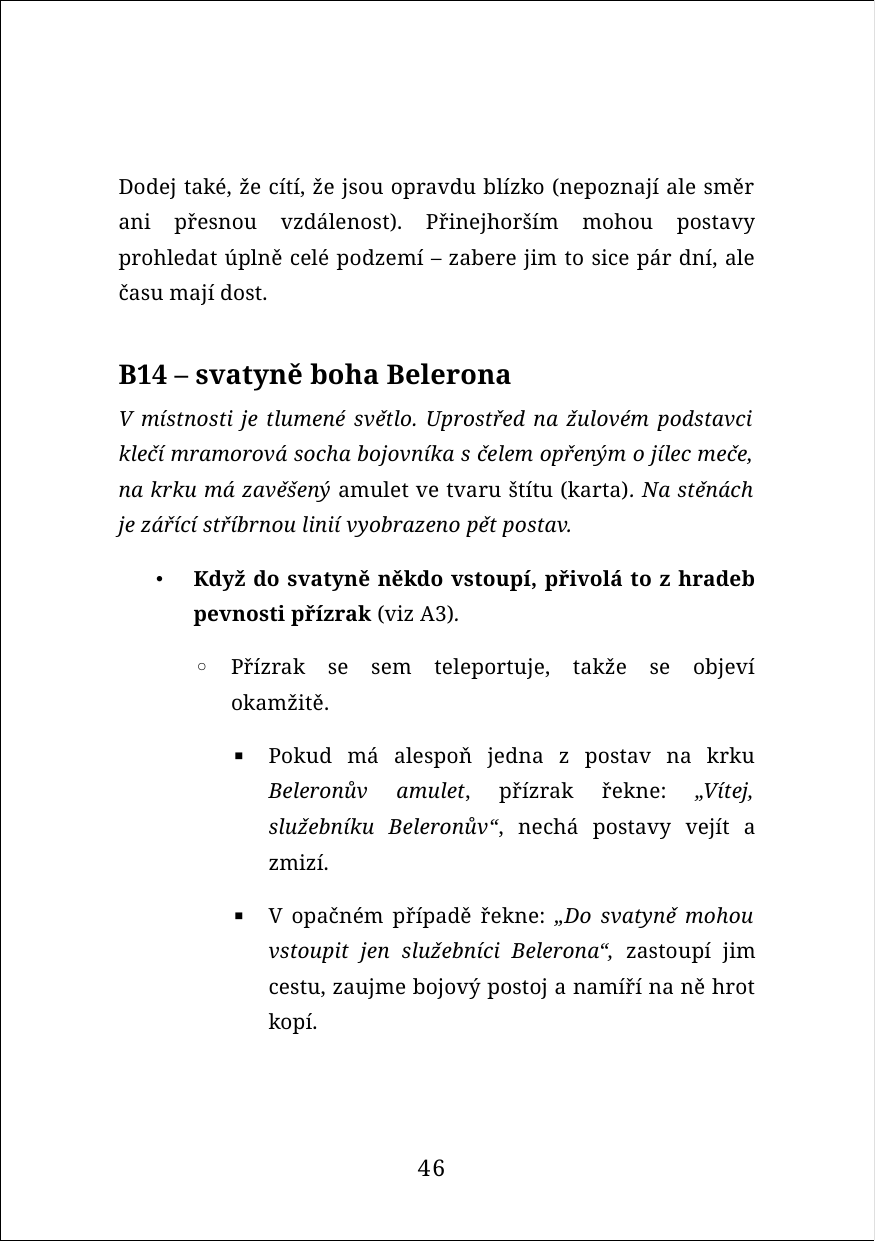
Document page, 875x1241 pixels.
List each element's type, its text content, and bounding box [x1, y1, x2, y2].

text V místnosti je tlumené světlo. Uprostřed na žulovém podstavci klečí mramorová socha bojovníka s čelem opřeným o jílec meče, na krku má zavěšený amulet ve tvaru štítu (karta). Na stěnách je zářící stříbrnou linií vyobrazeno pět postav. [118, 404, 756, 539]
list Pokud má alespoň jedna z postav na krku Beleronův amulet, přízrak řekne: „Vítej, služebníku Beleronův“, nechá postavy vejít a zmizí. [231, 741, 756, 876]
list Když do svatyně někdo vstoupí, přivolá to z hradeb pevnosti přízrak (viz A3). [156, 564, 756, 628]
list V opačném případě řekne: „Do svatyně mohou vstoupit jen služebníci Belerona“, zastoupí jim cestu, zaujme bojový postoj a namíří na ně hrot kopí. [231, 901, 756, 1036]
subtitle B14 – svatyně boha Belerona [118, 355, 756, 392]
list Přízrak se sem teleportuje, takže se objeví okamžitě. [193, 652, 756, 716]
text Dodej také, že cítí, že jsou opravdu blízko (nepoznají ale směr ani přesnou vzdálenost). Přinejhorším mohou postavy prohledat úplně celé podzemí – zabere jim to sice pár dní, ale času mají dost. [118, 172, 756, 307]
